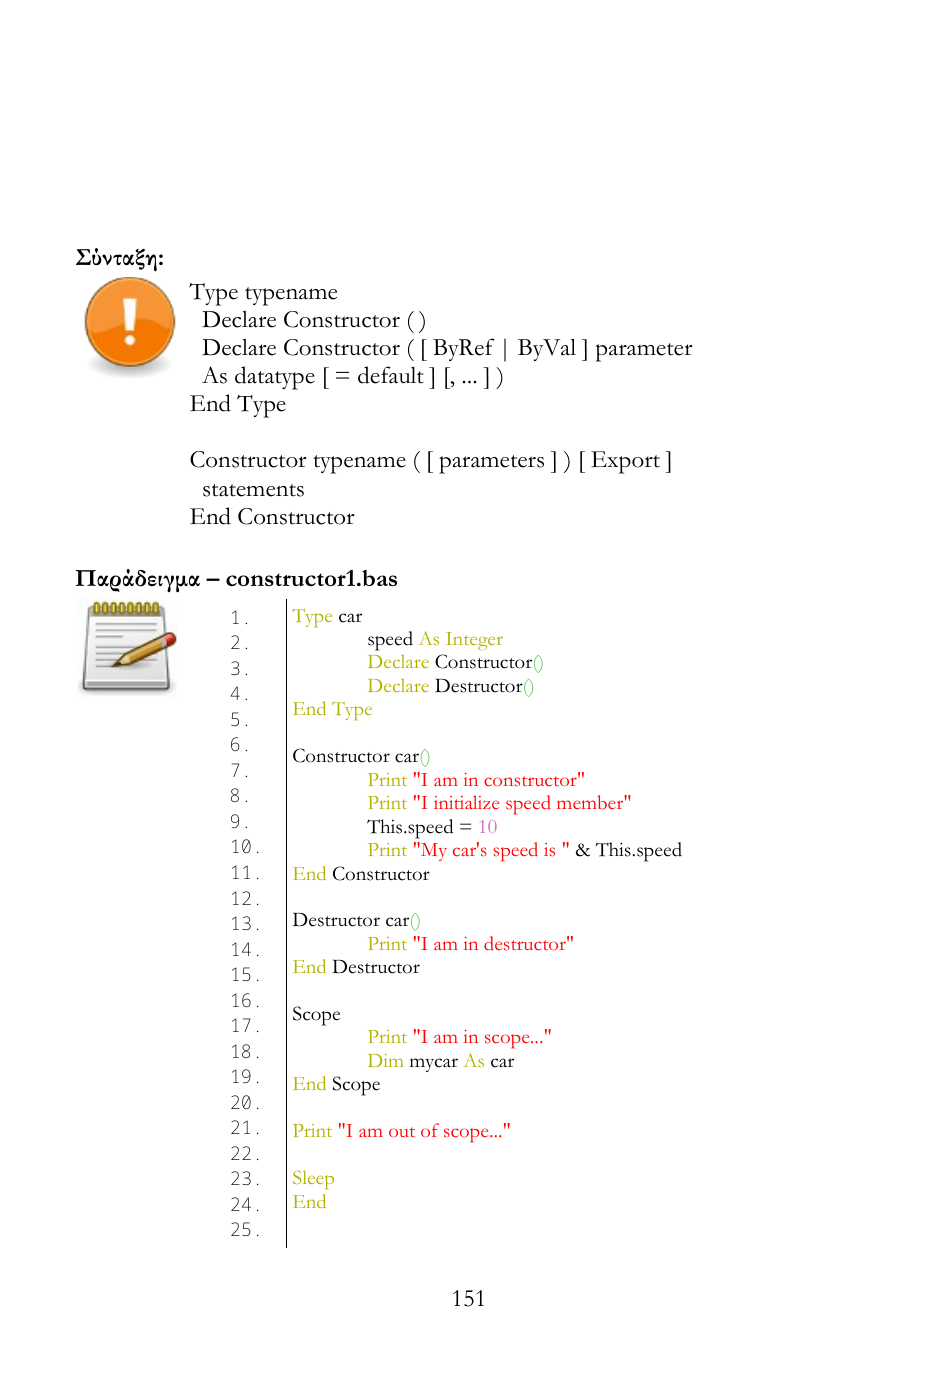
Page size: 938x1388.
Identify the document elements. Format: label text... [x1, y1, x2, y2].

table_header [75, 272, 183, 536]
text Σύνταξη: [75, 244, 862, 272]
table_header Type car speed As Integer Declare Constructor() Declare Destructor() End Type Constructor car() Print "I am in constructor" Print "I initialize speed member" This.speed = 10 Print "My car's speed is " & This.speed End Constructor Destructor car() Print "I am in destructor" End Destructor Scope Print "I am in scope..." Dim mycar As car End Scope Print "I am out of scope..." Sleep End [287, 599, 857, 1248]
table_header Type typename Declare Constructor ( ) Declare Constructor ( [ ByRef | ByVal ] parameter As datatype [ = default ] [, ... ] ) End Type Constructor typename ( [ parameters ] ) [ Export ] statements End Constructor [184, 272, 863, 536]
table_header [180, 593, 863, 1254]
picture [79, 277, 180, 378]
table_header [75, 593, 180, 1254]
picture [77, 598, 178, 699]
text Παράδειγμα – constructor1.bas [75, 564, 862, 593]
table_header [186, 599, 286, 1248]
